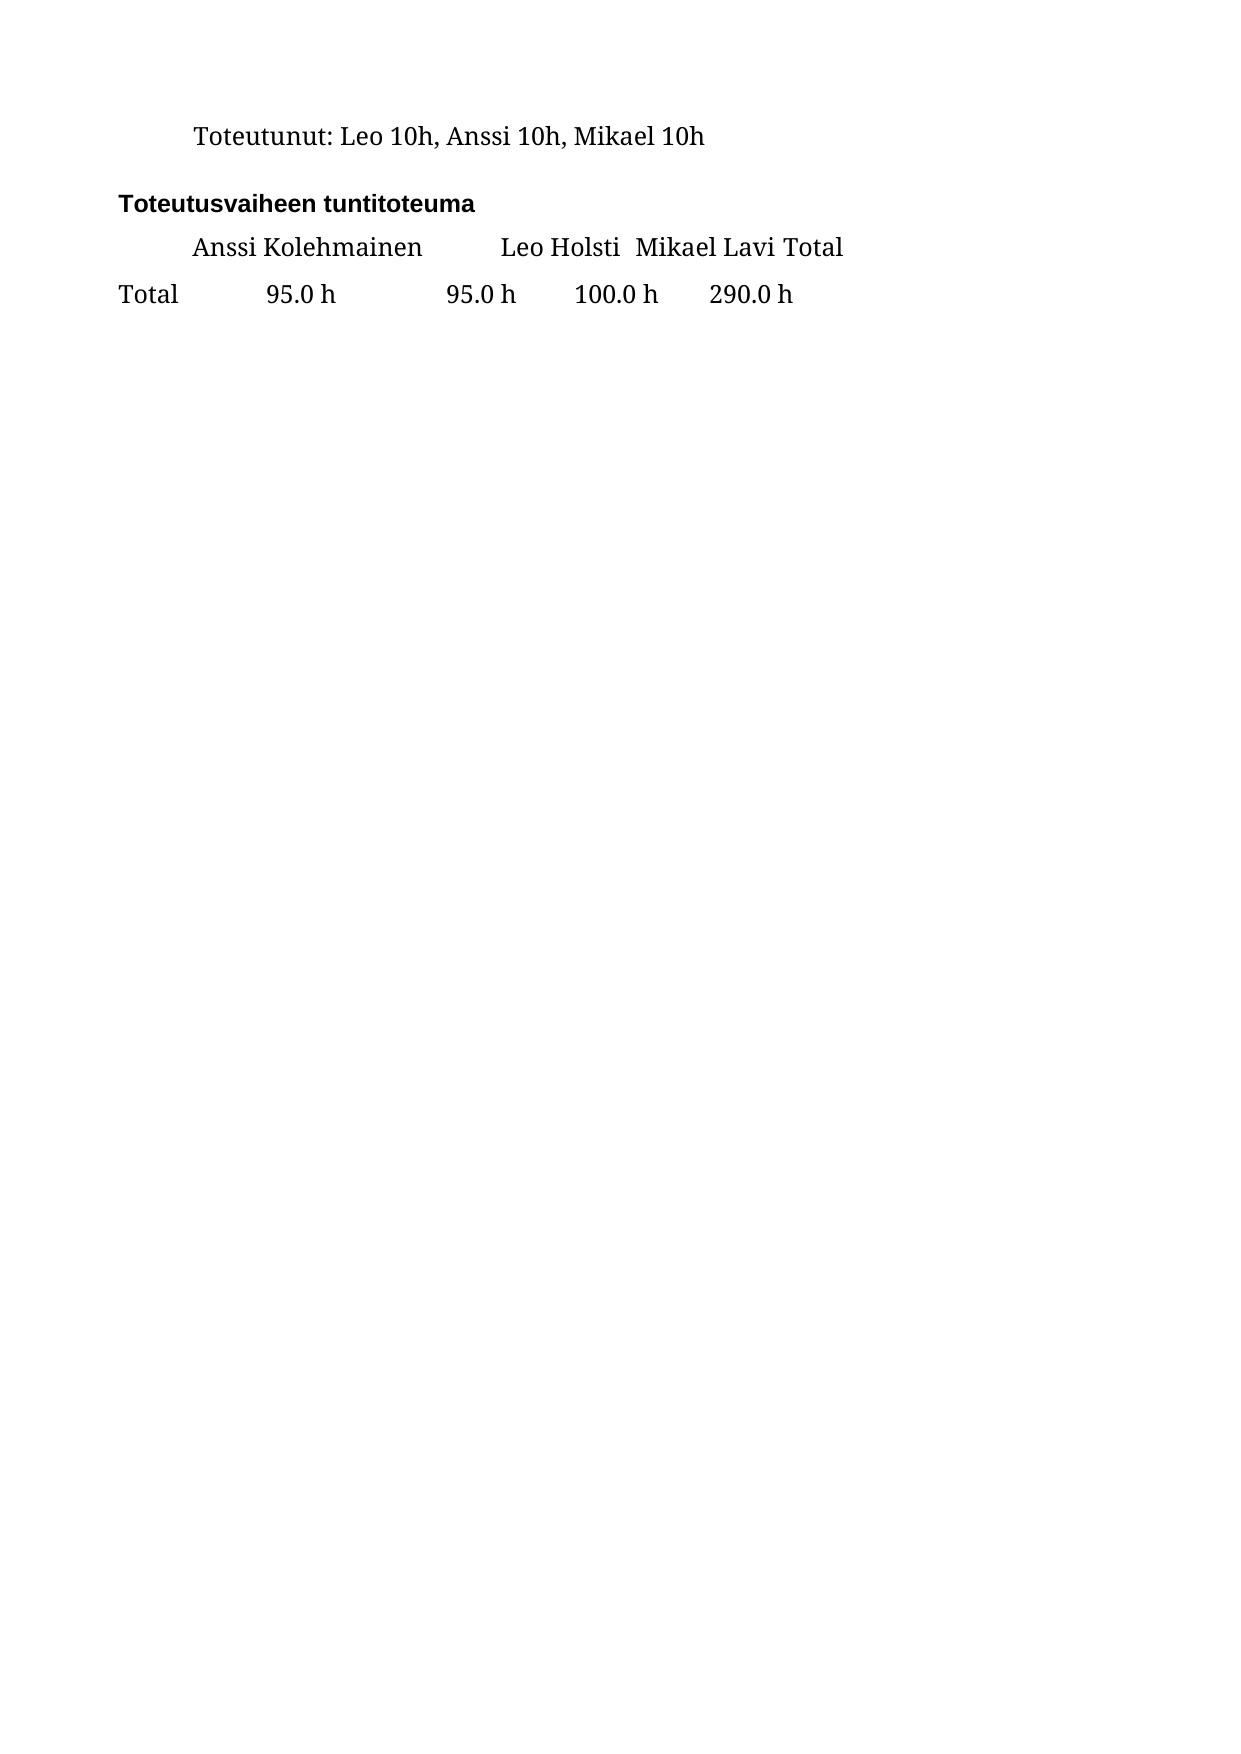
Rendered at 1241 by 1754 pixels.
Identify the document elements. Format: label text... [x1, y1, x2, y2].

text Total 95.0 h 95.0 h 100.0 h 290.0 h [118, 277, 1122, 311]
text Anssi Kolehmainen Leo Holsti Mikael Lavi Total [118, 230, 1122, 264]
list Toteutunut: Leo 10h, Anssi 10h, Mikael 10h [156, 118, 1122, 152]
subtitle Toteutusvaiheen tuntitoteuma [118, 190, 1122, 218]
